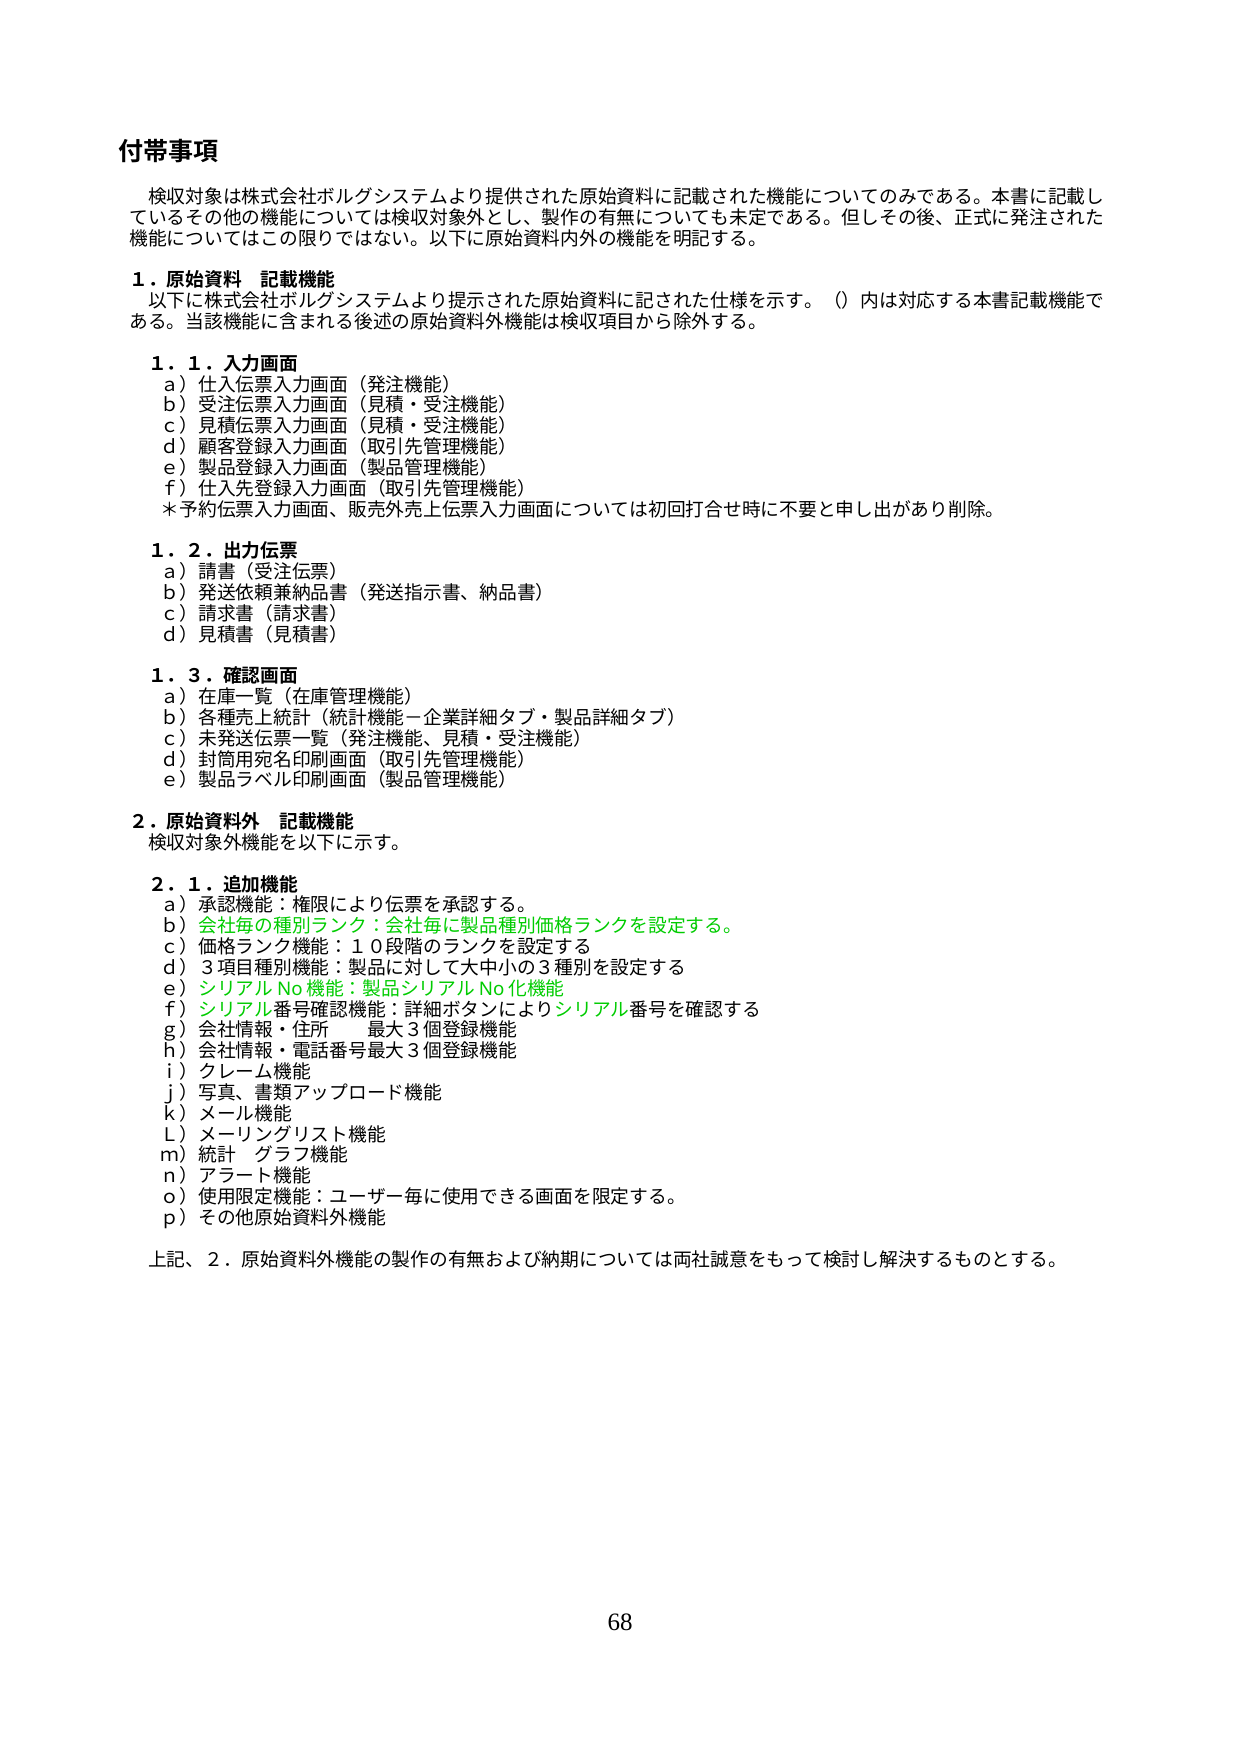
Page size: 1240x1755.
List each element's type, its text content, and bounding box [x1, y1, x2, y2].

text ｃ）見積伝票入力画面（見積・受注機能） [161, 416, 1121, 437]
text ｉ）クレーム機能 [161, 1062, 1121, 1083]
text ｄ）顧客登録入力画面（取引先管理機能） [161, 437, 1121, 458]
text ｄ）封筒用宛名印刷画面（取引先管理機能） [161, 749, 1121, 770]
text １．１．入力画面 [129, 353, 1121, 374]
text ｆ）シリアル番号確認機能：詳細ボタンによりシリアル番号を確認する [161, 999, 1121, 1020]
text 検収対象外機能を以下に示す。 [129, 833, 1121, 853]
text ｇ）会社情報・住所 最大３個登録機能 [161, 1020, 1121, 1041]
text ａ）仕入伝票入力画面（発注機能） [161, 374, 1121, 395]
text ｃ）未発送伝票一覧（発注機能、見積・受注機能） [161, 728, 1121, 749]
text ａ）在庫一覧（在庫管理機能） [161, 687, 1121, 708]
text ｃ）請求書（請求書） [161, 603, 1121, 624]
text ｂ）各種売上統計（統計機能－企業詳細タブ・製品詳細タブ） [161, 708, 1121, 728]
text ｅ）製品ラベル印刷画面（製品管理機能） [161, 770, 1121, 791]
text 上記、２．原始資料外機能の製作の有無および納期については両社誠意をもって検討し解決するものとする。 [129, 1249, 1121, 1270]
text ｏ）使用限定機能：ユーザー毎に使用できる画面を限定する。 [161, 1187, 1121, 1208]
text ｅ）シリアルNo機能：製品シリアルNo化機能 [161, 978, 1121, 999]
text 検収対象は株式会社ボルグシステムより提供された原始資料に記載された機能についてのみである。本書に記載しているその他の機能については検収対象外とし、製作の有無についても未定である。但しその後、正式に発注された機能についてはこの限りではない。以下に原始資料内外の機能を明記する。 [129, 187, 1121, 249]
text ｊ）写真、書類アップロード機能 [161, 1083, 1121, 1103]
text ｐ）その他原始資料外機能 [161, 1208, 1121, 1228]
text ｍ）統計 グラフ機能 [161, 1145, 1121, 1166]
text ｆ）仕入先登録入力画面（取引先管理機能） [161, 478, 1121, 499]
text ｋ）メール機能 [161, 1103, 1121, 1124]
text 以下に株式会社ボルグシステムより提示された原始資料に記された仕様を示す。（）内は対応する本書記載機能である。当該機能に含まれる後述の原始資料外機能は検収項目から除外する。 [129, 291, 1121, 333]
text ｅ）製品登録入力画面（製品管理機能） [161, 458, 1121, 478]
text ２．原始資料外 記載機能 [129, 812, 1121, 833]
text ｃ）価格ランク機能：１０段階のランクを設定する [161, 937, 1121, 958]
text ｈ）会社情報・電話番号最大３個登録機能 [161, 1041, 1121, 1062]
text ａ）請書（受注伝票） [161, 562, 1121, 583]
text ｄ）見積書（見積書） [161, 624, 1121, 645]
text １．３．確認画面 [129, 666, 1121, 687]
text ＊予約伝票入力画面、販売外売上伝票入力画面については初回打合せ時に不要と申し出があり削除。 [161, 499, 1121, 520]
text ｄ）３項目種別機能：製品に対して大中小の３種別を設定する [161, 958, 1121, 978]
text ｂ）受注伝票入力画面（見積・受注機能） [161, 395, 1121, 416]
text １．原始資料 記載機能 [129, 270, 1121, 291]
text １．２．出力伝票 [129, 541, 1121, 562]
text ２．１．追加機能 [129, 874, 1121, 895]
text Ｌ）メーリングリスト機能 [161, 1124, 1121, 1145]
text ｂ）発送依頼兼納品書（発送指示書、納品書） [161, 583, 1121, 603]
text ｂ）会社毎の種別ランク：会社毎に製品種別価格ランクを設定する。 [161, 916, 1121, 937]
text ａ）承認機能：権限により伝票を承認する。 [161, 895, 1121, 916]
text 付帯事項 [118, 139, 1121, 166]
text ｎ）アラート機能 [161, 1166, 1121, 1187]
